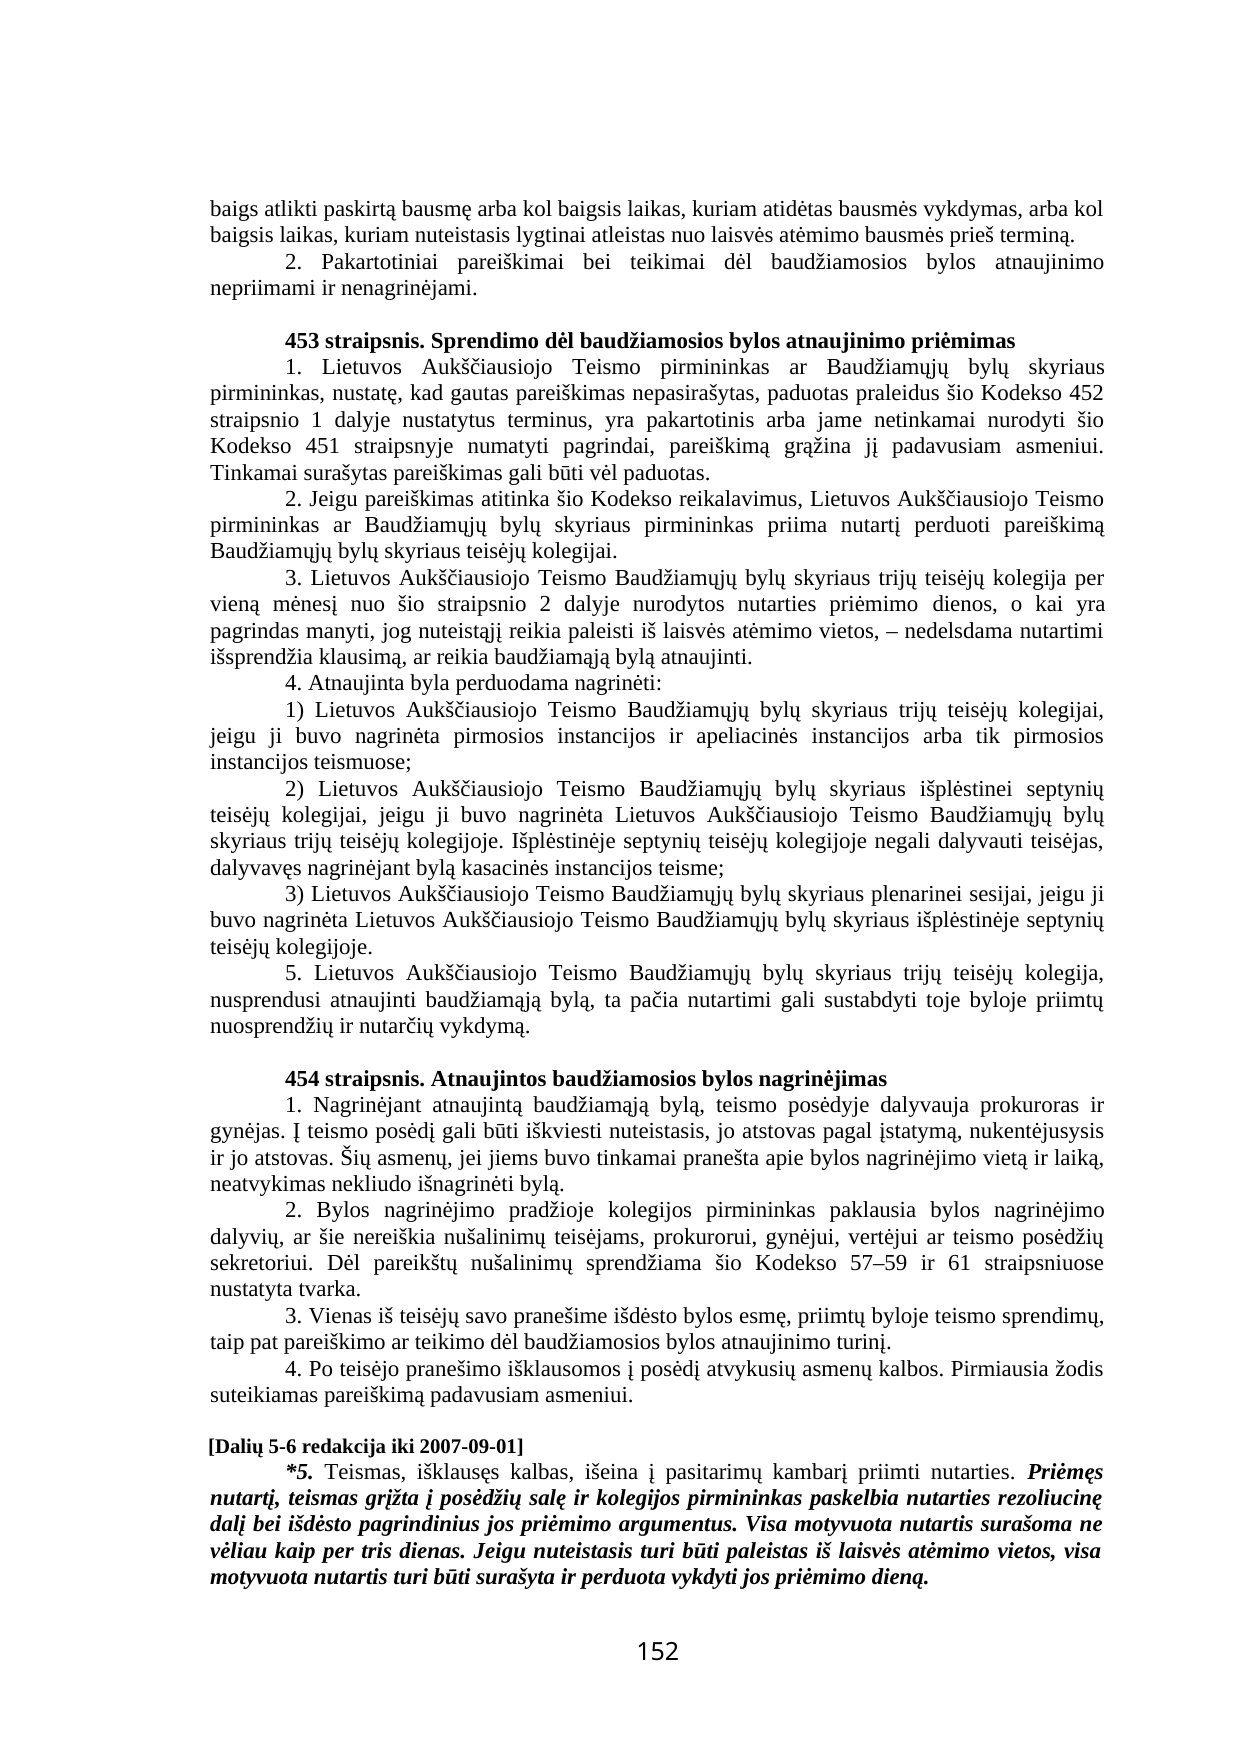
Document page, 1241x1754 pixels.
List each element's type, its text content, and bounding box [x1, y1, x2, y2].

text 1) Lietuvos Aukščiausiojo Teismo Baudžiamųjų bylų skyriaus trijų teisėjų kolegijai, jeigu ji buvo nagrinėta pirmosios instancijos ir apeliacinės instancijos arba tik pirmosios instancijos teismuose; [210, 696, 1106, 775]
text 3. Lietuvos Aukščiausiojo Teismo Baudžiamųjų bylų skyriaus trijų teisėjų kolegija per vieną mėnesį nuo šio straipsnio 2 dalyje nurodytos nutarties priėmimo dienos, o kai yra pagrindas manyti, jog nuteistąjį reikia paleisti iš laisvės atėmimo vietos, – nedelsdama nutartimi išsprendžia klausimą, ar reikia baudžiamąją bylą atnaujinti. [210, 564, 1106, 669]
text 454 straipsnis. Atnaujintos baudžiamosios bylos nagrinėjimas [210, 1065, 1106, 1091]
text 1. Lietuvos Aukščiausiojo Teismo pirmininkas ar Baudžiamųjų bylų skyriaus pirmininkas, nustatę, kad gautas pareiškimas nepasirašytas, paduotas praleidus šio Kodekso 452 straipsnio 1 dalyje nustatytus terminus, yra pakartotinis arba jame netinkamai nurodyti šio Kodekso 451 straipsnyje numatyti pagrindai, pareiškimą grąžina jį padavusiam asmeniui. Tinkamai surašytas pareiškimas gali būti vėl paduotas. [210, 353, 1106, 485]
text baigs atlikti paskirtą bausmę arba kol baigsis laikas, kuriam atidėtas bausmės vykdymas, arba kol baigsis laikas, kuriam nuteistasis lygtinai atleistas nuo laisvės atėmimo bausmės prieš terminą. [210, 195, 1106, 248]
text 2) Lietuvos Aukščiausiojo Teismo Baudžiamųjų bylų skyriaus išplėstinei septynių teisėjų kolegijai, jeigu ji buvo nagrinėta Lietuvos Aukščiausiojo Teismo Baudžiamųjų bylų skyriaus trijų teisėjų kolegijoje. Išplėstinėje septynių teisėjų kolegijoje negali dalyvauti teisėjas, dalyvavęs nagrinėjant bylą kasacinės instancijos teisme; [210, 775, 1106, 880]
text *5. Teismas, išklausęs kalbas, išeina į pasitarimų kambarį priimti nutarties. Priėmęs nutartį, teismas grįžta į posėdžių salę ir kolegijos pirmininkas paskelbia nutarties rezoliucinę dalį bei išdėsto pagrindinius jos priėmimo argumentus. Visa motyvuota nutartis surašoma ne vėliau kaip per tris dienas. Jeigu nuteistasis turi būti paleistas iš laisvės atėmimo vietos, visa motyvuota nutartis turi būti surašyta ir perduota vykdyti jos priėmimo dieną. [210, 1458, 1106, 1589]
text 1. Nagrinėjant atnaujintą baudžiamąją bylą, teismo posėdyje dalyvauja prokuroras ir gynėjas. Į teismo posėdį gali būti iškviesti nuteistasis, jo atstovas pagal įstatymą, nukentėjusysis ir jo atstovas. Šių asmenų, jei jiems buvo tinkamai pranešta apie bylos nagrinėjimo vietą ir laiką, neatvykimas nekliudo išnagrinėti bylą. [210, 1091, 1106, 1196]
text [Dalių 5-6 redakcija iki 2007-09-01] [208, 1434, 1106, 1458]
text 3) Lietuvos Aukščiausiojo Teismo Baudžiamųjų bylų skyriaus plenarinei sesijai, jeigu ji buvo nagrinėta Lietuvos Aukščiausiojo Teismo Baudžiamųjų bylų skyriaus išplėstinėje septynių teisėjų kolegijoje. [210, 880, 1106, 959]
text 4. Po teisėjo pranešimo išklausomos į posėdį atvykusių asmenų kalbos. Pirmiausia žodis suteikiamas pareiškimą padavusiam asmeniui. [210, 1354, 1106, 1407]
text 2. Jeigu pareiškimas atitinka šio Kodekso reikalavimus, Lietuvos Aukščiausiojo Teismo pirmininkas ar Baudžiamųjų bylų skyriaus pirmininkas priima nutartį perduoti pareiškimą Baudžiamųjų bylų skyriaus teisėjų kolegijai. [210, 485, 1106, 564]
text 3. Vienas iš teisėjų savo pranešime išdėsto bylos esmę, priimtų byloje teismo sprendimų, taip pat pareiškimo ar teikimo dėl baudžiamosios bylos atnaujinimo turinį. [210, 1302, 1106, 1354]
text 2. Pakartotiniai pareiškimai bei teikimai dėl baudžiamosios bylos atnaujinimo nepriimami ir nenagrinėjami. [210, 248, 1106, 300]
text 2. Bylos nagrinėjimo pradžioje kolegijos pirmininkas paklausia bylos nagrinėjimo dalyvių, ar šie nereiškia nušalinimų teisėjams, prokurorui, gynėjui, vertėjui ar teismo posėdžių sekretoriui. Dėl pareikštų nušalinimų sprendžiama šio Kodekso 57–59 ir 61 straipsniuose nustatyta tvarka. [210, 1196, 1106, 1302]
text 453 straipsnis. Sprendimo dėl baudžiamosios bylos atnaujinimo priėmimas [285, 327, 1106, 353]
text 5. Lietuvos Aukščiausiojo Teismo Baudžiamųjų bylų skyriaus trijų teisėjų kolegija, nusprendusi atnaujinti baudžiamąją bylą, ta pačia nutartimi gali sustabdyti toje byloje priimtų nuosprendžių ir nutarčių vykdymą. [210, 959, 1106, 1038]
text 4. Atnaujinta byla perduodama nagrinėti: [210, 669, 1106, 696]
